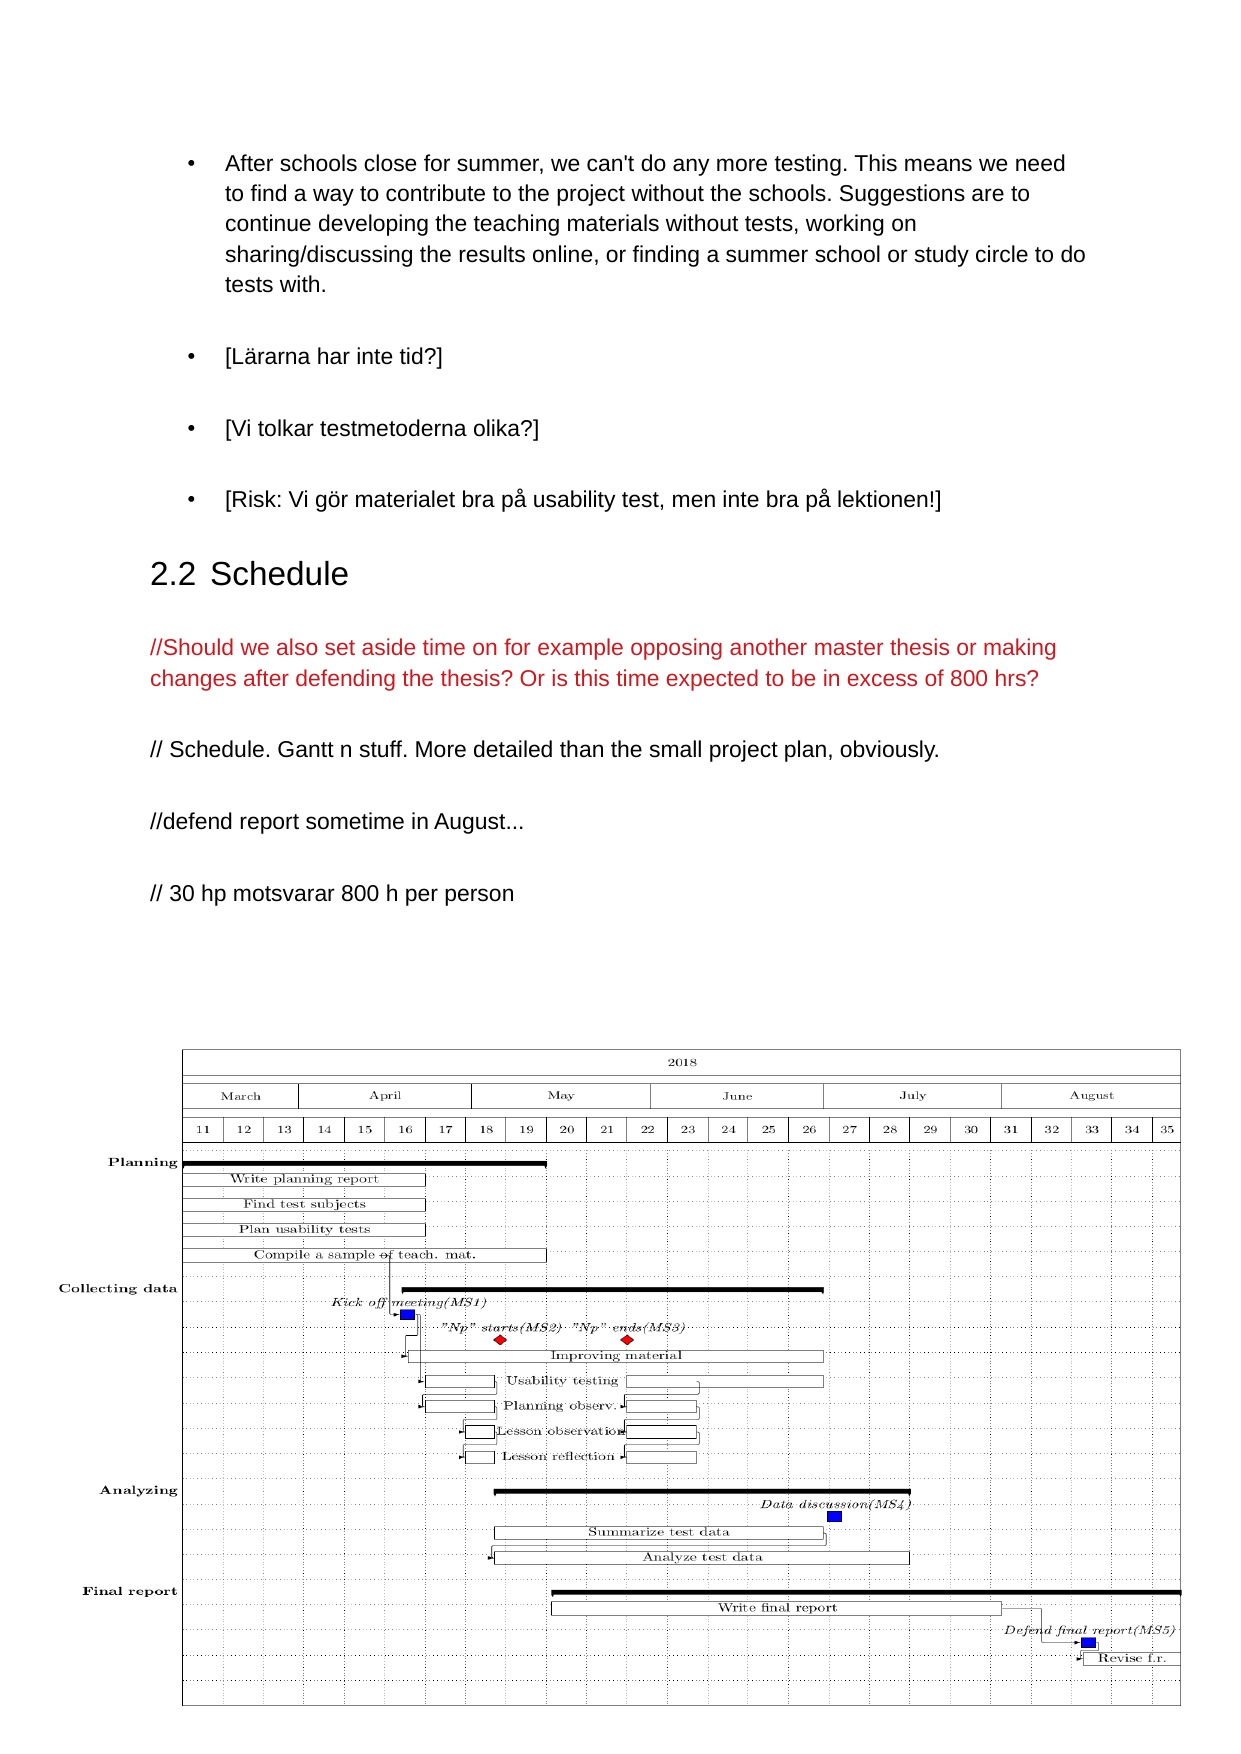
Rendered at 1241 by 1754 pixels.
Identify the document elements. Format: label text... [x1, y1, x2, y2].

subtitle Schedule [150, 554, 1090, 593]
text // Schedule. Gantt n stuff. More detailed than the small project plan, obviously. [150, 736, 1090, 763]
list [Risk: Vi gör materialet bra på usability test, men inte bra på lektionen!] [187, 486, 1090, 513]
list [Lärarna har inte tid?] [187, 343, 1090, 369]
list After schools close for summer, we can't do any more testing. This means we need to find a way to contribute to the project without the schools. Suggestions are to continue developing the teaching materials without tests, working on sharing/discussing the results online, or finding a summer school or study circle to do tests with. [187, 150, 1090, 297]
text //defend report sometime in August... [150, 808, 1090, 834]
text //Should we also set aside time on for example opposing another master thesis or making changes after defending the thesis? Or is this time expected to be in excess of 800 hrs? [150, 634, 1090, 691]
text // 30 hp motsvarar 800 h per person [150, 880, 1090, 906]
list [Vi tolkar testmetoderna olika?] [187, 414, 1090, 441]
picture [0, 1028, 1241, 1754]
